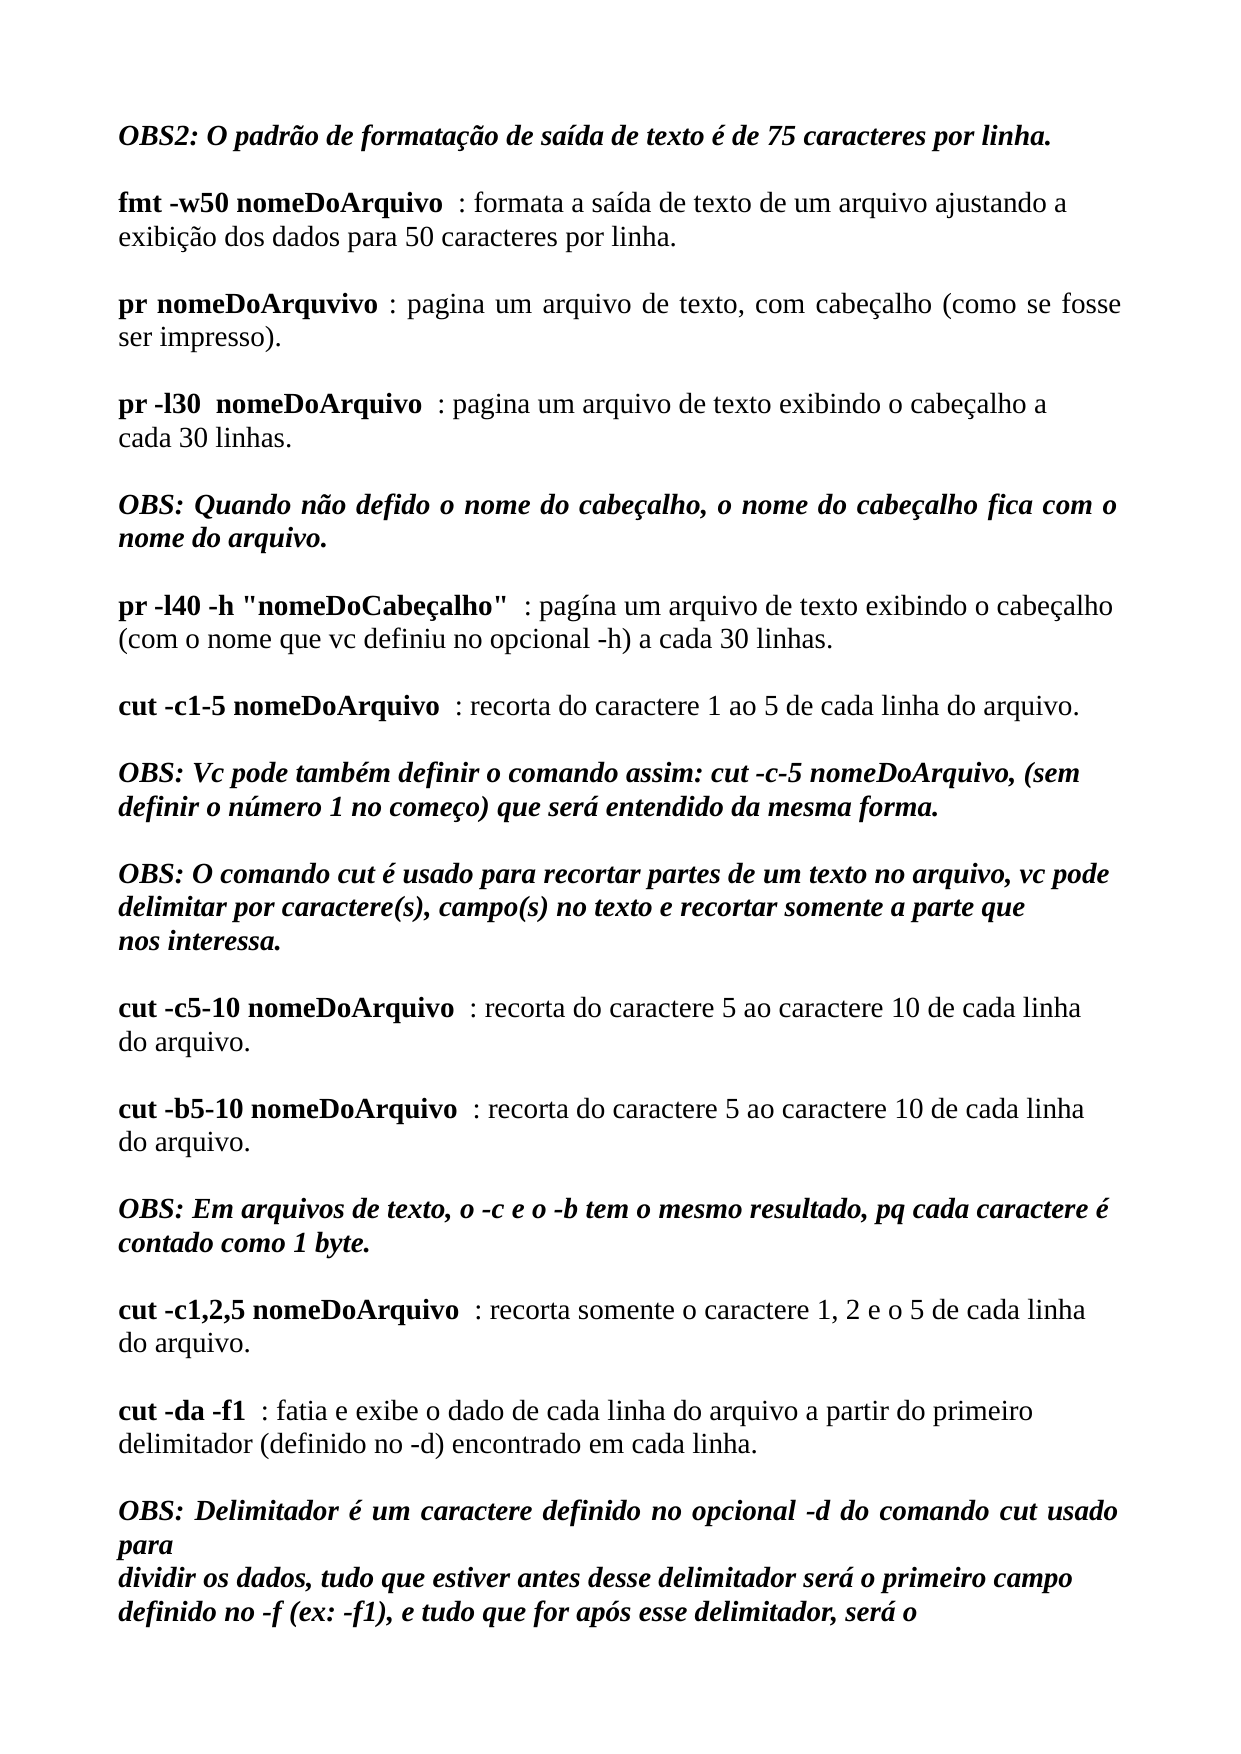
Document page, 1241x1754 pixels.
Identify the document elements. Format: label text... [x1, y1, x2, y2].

text delimitador (definido no -d) encontrado em cada linha. [118, 1426, 1122, 1460]
text dividir os dados, tudo que estiver antes desse delimitador será o primeiro campo [118, 1560, 1122, 1594]
text cut -b5-10 nomeDoArquivo : recorta do caractere 5 ao caractere 10 de cada linha [118, 1091, 1122, 1124]
text exibição dos dados para 50 caracteres por linha. [118, 219, 1122, 252]
text cada 30 linhas. [118, 420, 1122, 453]
text pr -l40 -h "nomeDoCabeçalho" : pagína um arquivo de texto exibindo o cabeçalho [118, 588, 1122, 621]
text nos interessa. [118, 923, 1122, 957]
text pr -l30 nomeDoArquivo : pagina um arquivo de texto exibindo o cabeçalho a [118, 386, 1122, 420]
text contado como 1 byte. [118, 1225, 1122, 1258]
text OBS: O comando cut é usado para recortar partes de um texto no arquivo, vc pode [118, 856, 1122, 889]
text cut -c1-5 nomeDoArquivo : recorta do caractere 1 ao 5 de cada linha do arquivo. [118, 688, 1122, 722]
text definido no -f (ex: -f1), e tudo que for após esse delimitador, será o [118, 1594, 1122, 1627]
text (com o nome que vc definiu no opcional -h) a cada 30 linhas. [118, 621, 1122, 655]
text cut -c5-10 nomeDoArquivo : recorta do caractere 5 ao caractere 10 de cada linha [118, 990, 1122, 1024]
text cut -c1,2,5 nomeDoArquivo : recorta somente o caractere 1, 2 e o 5 de cada linha [118, 1292, 1122, 1326]
text OBS2: O padrão de formatação de saída de texto é de 75 caracteres por linha. [118, 118, 1122, 152]
text OBS: Em arquivos de texto, o -c e o -b tem o mesmo resultado, pq cada caractere é [118, 1191, 1122, 1225]
text delimitar por caractere(s), campo(s) no texto e recortar somente a parte que [118, 889, 1122, 923]
text cut -da -f1 : fatia e exibe o dado de cada linha do arquivo a partir do primeiro [118, 1393, 1122, 1426]
text fmt -w50 nomeDoArquivo : formata a saída de texto de um arquivo ajustando a [118, 185, 1122, 219]
text do arquivo. [118, 1024, 1122, 1057]
text do arquivo. [118, 1124, 1122, 1158]
text pr nomeDoArquvivo : pagina um arquivo de texto, com cabeçalho (como se fosse ser impresso). [118, 286, 1122, 353]
text OBS: Quando não defido o nome do cabeçalho, o nome do cabeçalho fica com o nome do arquivo. [118, 487, 1122, 554]
text definir o número 1 no começo) que será entendido da mesma forma. [118, 789, 1122, 822]
text OBS: Vc pode também definir o comando assim: cut -c-5 nomeDoArquivo, (sem [118, 755, 1122, 789]
text OBS: Delimitador é um caractere definido no opcional -d do comando cut usado para [118, 1493, 1122, 1560]
text do arquivo. [118, 1326, 1122, 1359]
